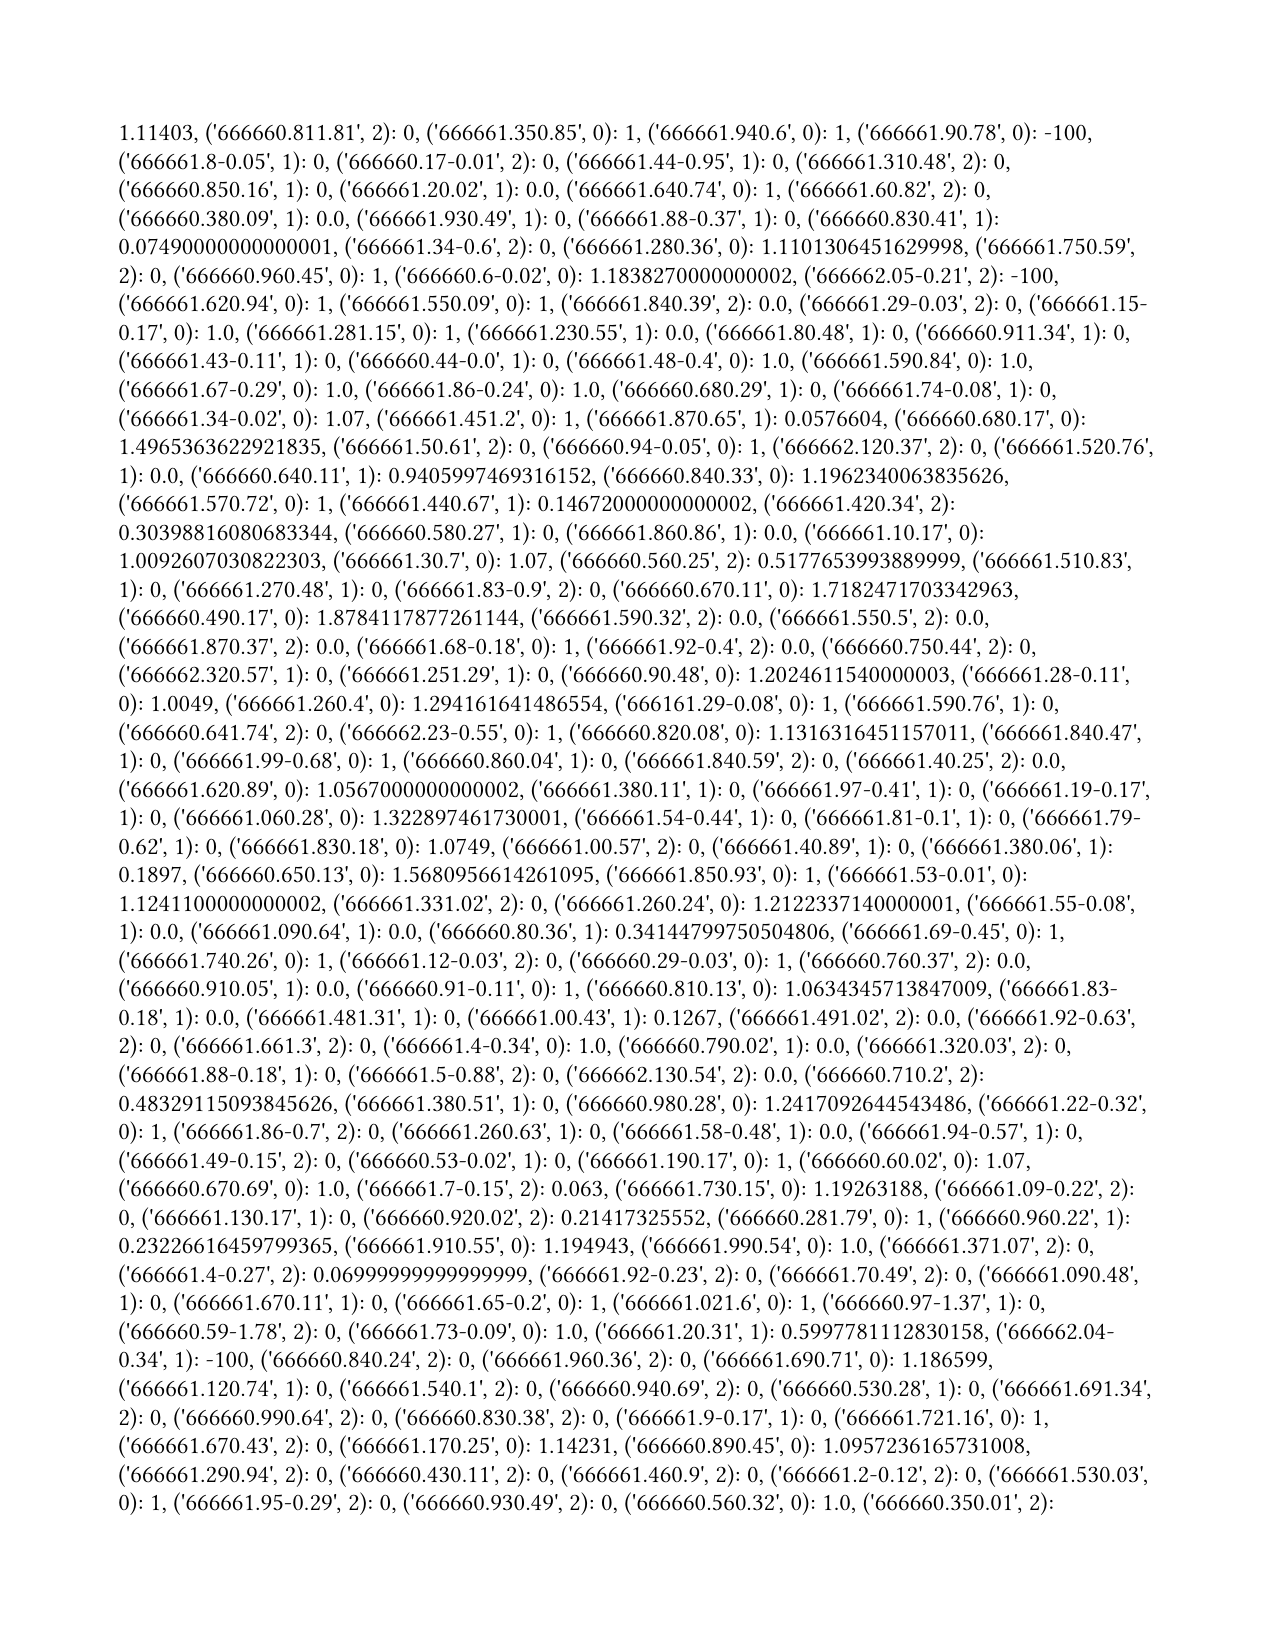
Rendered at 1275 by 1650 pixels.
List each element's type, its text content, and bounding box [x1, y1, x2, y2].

text 1.11403, ('666660.811.81', 2): 0, ('666661.350.85', 0): 1, ('666661.940.6', 0): 1, ('666661.90.78', 0): -100, ('666661.8-0.05', 1): 0, ('666660.17-0.01', 2): 0, ('666661.44-0.95', 1): 0, ('666661.310.48', 2): 0, ('666660.850.16', 1): 0, ('666661.20.02', 1): 0.0, ('666661.640.74', 0): 1, ('666661.60.82', 2): 0, ('666660.380.09', 1): 0.0, ('666661.930.49', 1): 0, ('666661.88-0.37', 1): 0, ('666660.830.41', 1): 0.07490000000000001, ('666661.34-0.6', 2): 0, ('666661.280.36', 0): 1.1101306451629998, ('666661.750.59', 2): 0, ('666660.960.45', 0): 1, ('666660.6-0.02', 0): 1.1838270000000002, ('666662.05-0.21', 2): -100, ('666661.620.94', 0): 1, ('666661.550.09', 0): 1, ('666661.840.39', 2): 0.0, ('666661.29-0.03', 2): 0, ('666661.15-0.17', 0): 1.0, ('666661.281.15', 0): 1, ('666661.230.55', 1): 0.0, ('666661.80.48', 1): 0, ('666660.911.34', 1): 0, ('666661.43-0.11', 1): 0, ('666660.44-0.0', 1): 0, ('666661.48-0.4', 0): 1.0, ('666661.590.84', 0): 1.0, ('666661.67-0.29', 0): 1.0, ('666661.86-0.24', 0): 1.0, ('666660.680.29', 1): 0, ('666661.74-0.08', 1): 0, ('666661.34-0.02', 0): 1.07, ('666661.451.2', 0): 1, ('666661.870.65', 1): 0.0576604, ('666660.680.17', 0): 1.4965363622921835, ('666661.50.61', 2): 0, ('666660.94-0.05', 0): 1, ('666662.120.37', 2): 0, ('666661.520.76', 1): 0.0, ('666660.640.11', 1): 0.9405997469316152, ('666660.840.33', 0): 1.1962340063835626, ('666661.570.72', 0): 1, ('666661.440.67', 1): 0.14672000000000002, ('666661.420.34', 2): 0.30398816080683344, ('666660.580.27', 1): 0, ('666661.860.86', 1): 0.0, ('666661.10.17', 0): 1.0092607030822303, ('666661.30.7', 0): 1.07, ('666660.560.25', 2): 0.5177653993889999, ('666661.510.83', 1): 0, ('666661.270.48', 1): 0, ('666661.83-0.9', 2): 0, ('666660.670.11', 0): 1.7182471703342963, ('666660.490.17', 0): 1.8784117877261144, ('666661.590.32', 2): 0.0, ('666661.550.5', 2): 0.0, ('666661.870.37', 2): 0.0, ('666661.68-0.18', 0): 1, ('666661.92-0.4', 2): 0.0, ('666660.750.44', 2): 0, ('666662.320.57', 1): 0, ('666661.251.29', 1): 0, ('666660.90.48', 0): 1.2024611540000003, ('666661.28-0.11', 0): 1.0049, ('666661.260.4', 0): 1.294161641486554, ('666161.29-0.08', 0): 1, ('666661.590.76', 1): 0, ('666660.641.74', 2): 0, ('666662.23-0.55', 0): 1, ('666660.820.08', 0): 1.1316316451157011, ('666661.840.47', 1): 0, ('666661.99-0.68', 0): 1, ('666660.860.04', 1): 0, ('666661.840.59', 2): 0, ('666661.40.25', 2): 0.0, ('666661.620.89', 0): 1.0567000000000002, ('666661.380.11', 1): 0, ('666661.97-0.41', 1): 0, ('666661.19-0.17', 1): 0, ('666661.060.28', 0): 1.322897461730001, ('666661.54-0.44', 1): 0, ('666661.81-0.1', 1): 0, ('666661.79-0.62', 1): 0, ('666661.830.18', 0): 1.0749, ('666661.00.57', 2): 0, ('666661.40.89', 1): 0, ('666661.380.06', 1): 0.1897, ('666660.650.13', 0): 1.5680956614261095, ('666661.850.93', 0): 1, ('666661.53-0.01', 0): 1.1241100000000002, ('666661.331.02', 2): 0, ('666661.260.24', 0): 1.2122337140000001, ('666661.55-0.08', 1): 0.0, ('666661.090.64', 1): 0.0, ('666660.80.36', 1): 0.34144799750504806, ('666661.69-0.45', 0): 1, ('666661.740.26', 0): 1, ('666661.12-0.03', 2): 0, ('666660.29-0.03', 0): 1, ('666660.760.37', 2): 0.0, ('666660.910.05', 1): 0.0, ('666660.91-0.11', 0): 1, ('666660.810.13', 0): 1.0634345713847009, ('666661.83-0.18', 1): 0.0, ('666661.481.31', 1): 0, ('666661.00.43', 1): 0.1267, ('666661.491.02', 2): 0.0, ('666661.92-0.63', 2): 0, ('666661.661.3', 2): 0, ('666661.4-0.34', 0): 1.0, ('666660.790.02', 1): 0.0, ('666661.320.03', 2): 0, ('666661.88-0.18', 1): 0, ('666661.5-0.88', 2): 0, ('666662.130.54', 2): 0.0, ('666660.710.2', 2): 0.48329115093845626, ('666661.380.51', 1): 0, ('666660.980.28', 0): 1.2417092644543486, ('666661.22-0.32', 0): 1, ('666661.86-0.7', 2): 0, ('666661.260.63', 1): 0, ('666661.58-0.48', 1): 0.0, ('666661.94-0.57', 1): 0, ('666661.49-0.15', 2): 0, ('666660.53-0.02', 1): 0, ('666661.190.17', 0): 1, ('666660.60.02', 0): 1.07, ('666660.670.69', 0): 1.0, ('666661.7-0.15', 2): 0.063, ('666661.730.15', 0): 1.19263188, ('666661.09-0.22', 2): 0, ('666661.130.17', 1): 0, ('666660.920.02', 2): 0.21417325552, ('666660.281.79', 0): 1, ('666660.960.22', 1): 0.23226616459799365, ('666661.910.55', 0): 1.194943, ('666661.990.54', 0): 1.0, ('666661.371.07', 2): 0, ('666661.4-0.27', 2): 0.06999999999999999, ('666661.92-0.23', 2): 0, ('666661.70.49', 2): 0, ('666661.090.48', 1): 0, ('666661.670.11', 1): 0, ('666661.65-0.2', 0): 1, ('666661.021.6', 0): 1, ('666660.97-1.37', 1): 0, ('666660.59-1.78', 2): 0, ('666661.73-0.09', 0): 1.0, ('666661.20.31', 1): 0.5997781112830158, ('666662.04-0.34', 1): -100, ('666660.840.24', 2): 0, ('666661.960.36', 2): 0, ('666661.690.71', 0): 1.186599, ('666661.120.74', 1): 0, ('666661.540.1', 2): 0, ('666660.940.69', 2): 0, ('666660.530.28', 1): 0, ('666661.691.34', 2): 0, ('666660.990.64', 2): 0, ('666660.830.38', 2): 0, ('666661.9-0.17', 1): 0, ('666661.721.16', 0): 1, ('666661.670.43', 2): 0, ('666661.170.25', 0): 1.14231, ('666660.890.45', 0): 1.0957236165731008, ('666661.290.94', 2): 0, ('666660.430.11', 2): 0, ('666661.460.9', 2): 0, ('666661.2-0.12', 2): 0, ('666661.530.03', 0): 1, ('666661.95-0.29', 2): 0, ('666660.930.49', 2): 0, ('666660.560.32', 0): 1.0, ('666660.350.01', 2): [118, 118, 1157, 1517]
